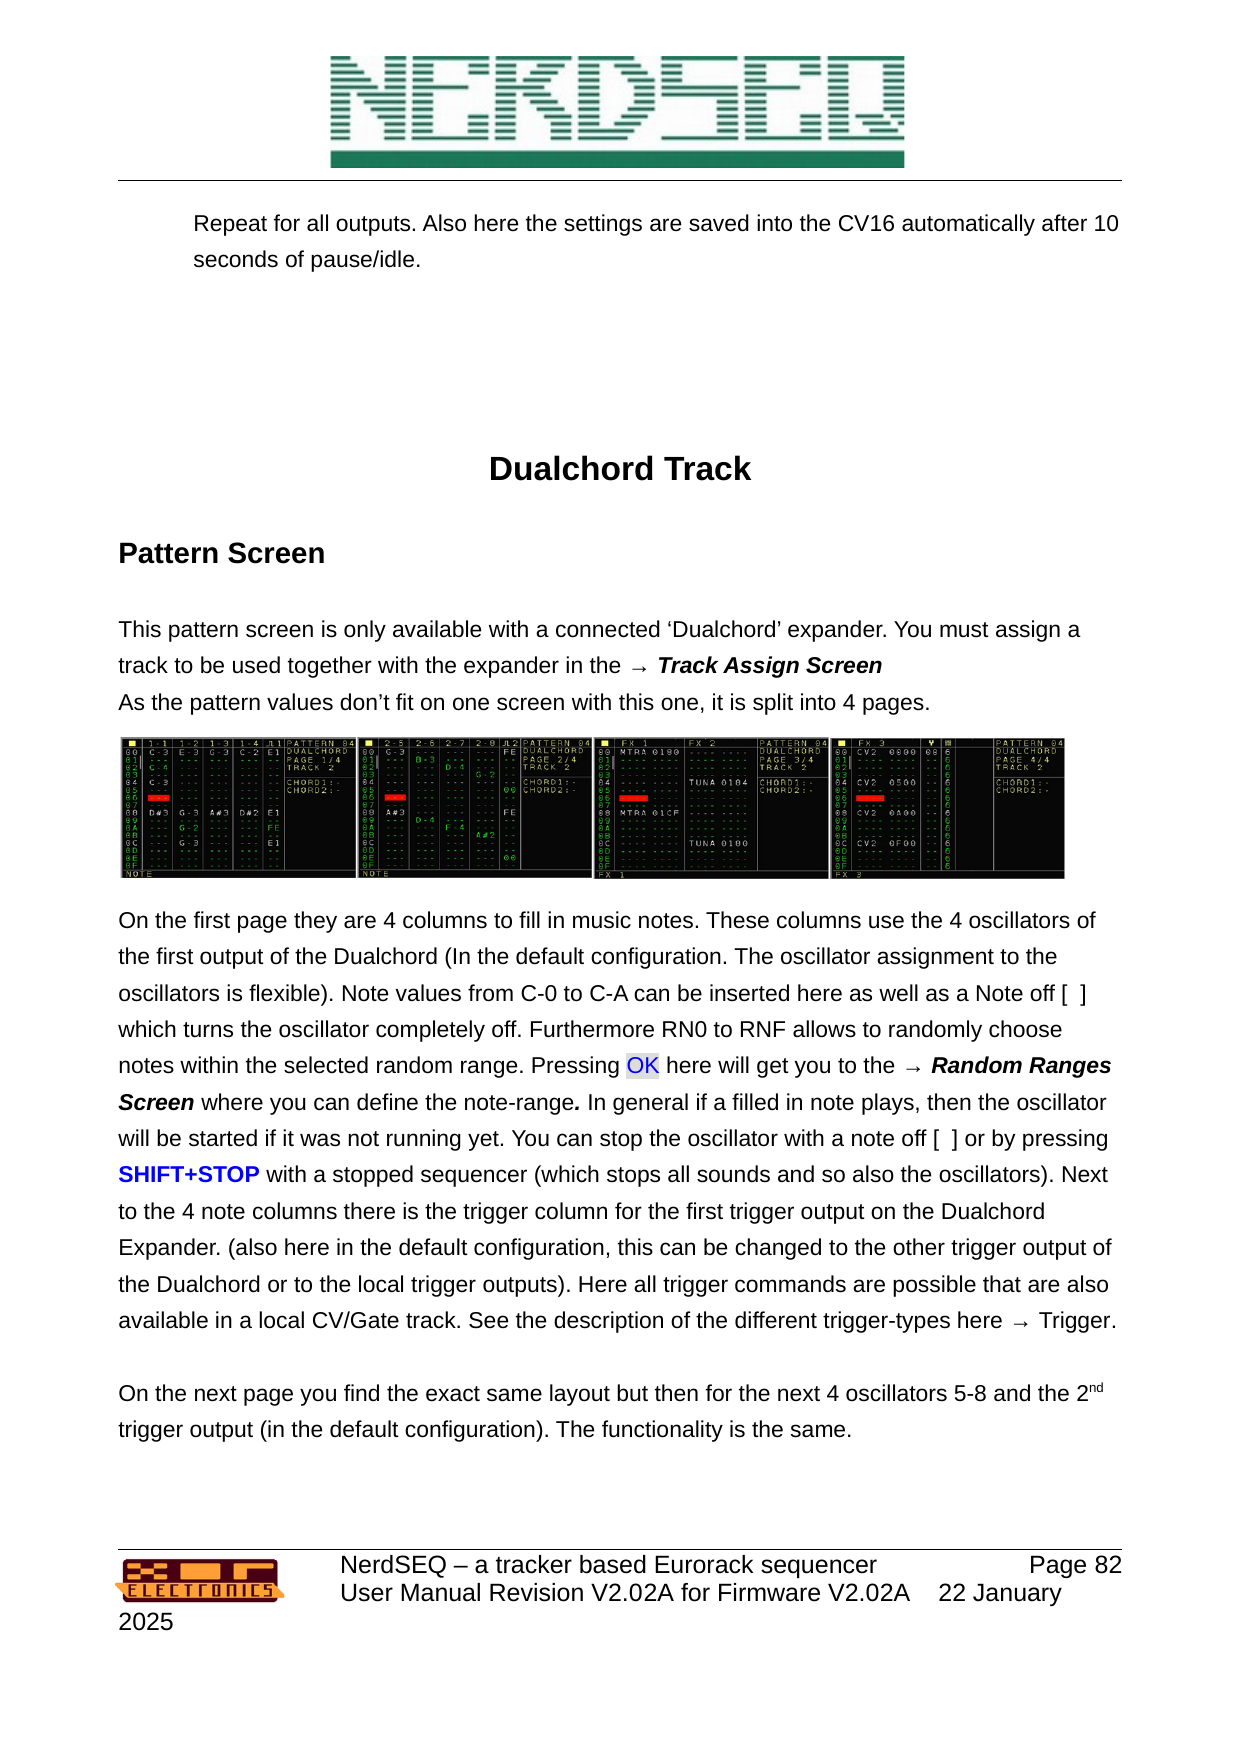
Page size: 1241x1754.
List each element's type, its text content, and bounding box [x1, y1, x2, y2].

text This pattern screen is only available with a connected ‘Dualchord’ expander. You must assign a track to be used together with the expander in the → Track Assign Screen [118, 616, 1122, 679]
text On the next page you find the exact same layout but then for the next 4 oscillators 5-8 and the 2nd trigger output (in the default configuration). The functionality is the same. [118, 1379, 1122, 1442]
picture [593, 737, 829, 879]
text On the first page they are 4 columns to fill in music notes. These columns use the 4 oscillators of the first output of the Dualchord (In the default configuration. The oscillator assignment to the oscillators is flexible). Note values from C-0 to C-A can be inserted here as well as a Note off [ ] which turns the oscillator completely off. Furthermore RN0 to RNF allows to randomly choose notes within the selected random range. Pressing OK here will get you to the → Random Ranges Screen where you can define the note-range. In general if a filled in note plays, then the oscillator will be started if it was not running yet. You can stop the oscillator with a note off [ ] or by pressing SHIFT+STOP with a stopped sequencer (which stops all sounds and so also the oscillators). Next to the 4 note columns there is the trigger column for the first trigger output on the Dualchord Expander. (also here in the default configuration, this can be changed to the other trigger output of the Dualchord or to the local trigger outputs). Here all trigger commands are possible that are also available in a local CV/Gate track. See the description of the different trigger-types here → Trigger. [118, 907, 1122, 1333]
picture [115, 1555, 285, 1605]
subtitle Pattern Screen [118, 536, 326, 570]
picture [330, 56, 905, 168]
text As the pattern values don’t fit on one screen with this one, it is split into 4 pages. [118, 689, 1122, 715]
picture [120, 737, 356, 878]
text Repeat for all outputs. Also here the settings are saved into the CV16 automatically after 10 seconds of pause/idle. [193, 209, 1122, 272]
picture [357, 737, 592, 878]
subtitle Dualchord Track [118, 448, 1122, 487]
picture [830, 738, 1065, 879]
